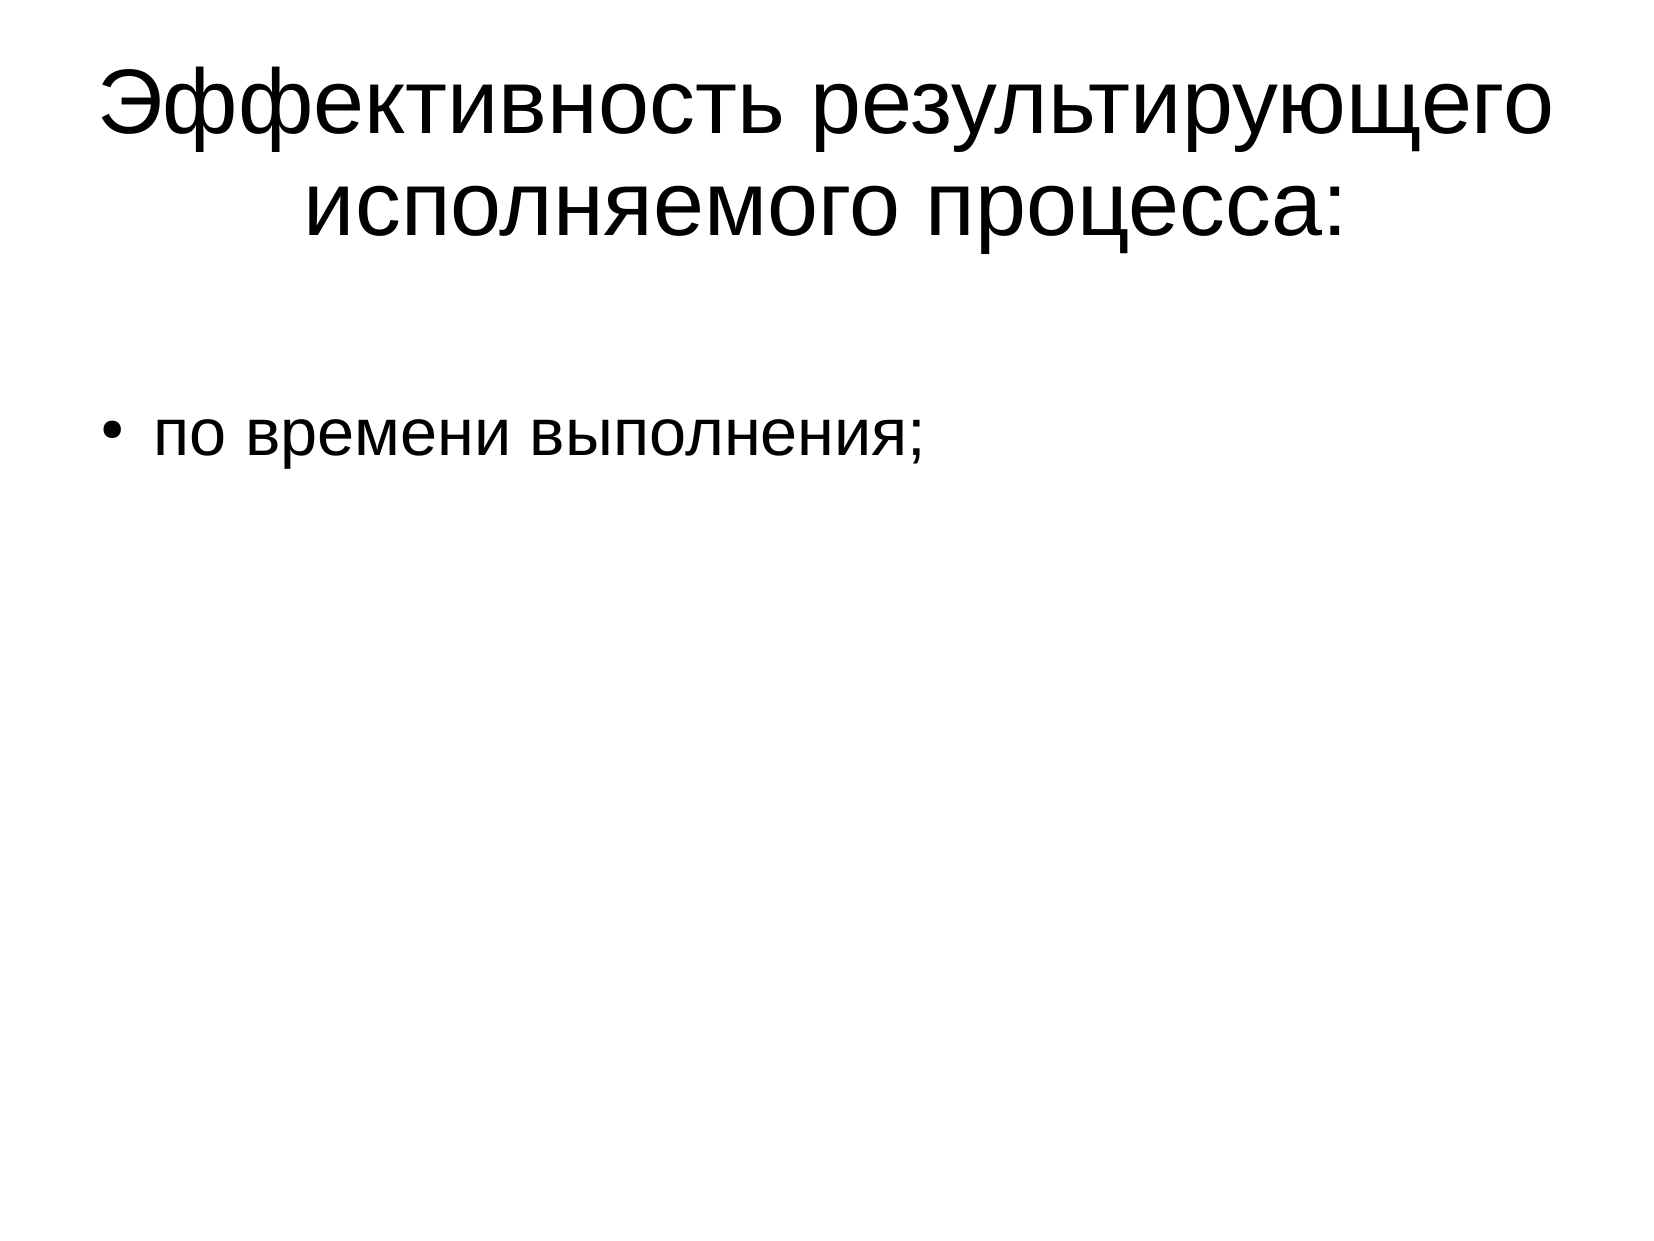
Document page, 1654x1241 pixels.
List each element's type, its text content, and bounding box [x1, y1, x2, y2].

title Эффективность результирующего исполняемого процесса: [82, 49, 1571, 257]
list по времени выполнения; [82, 290, 1571, 1010]
